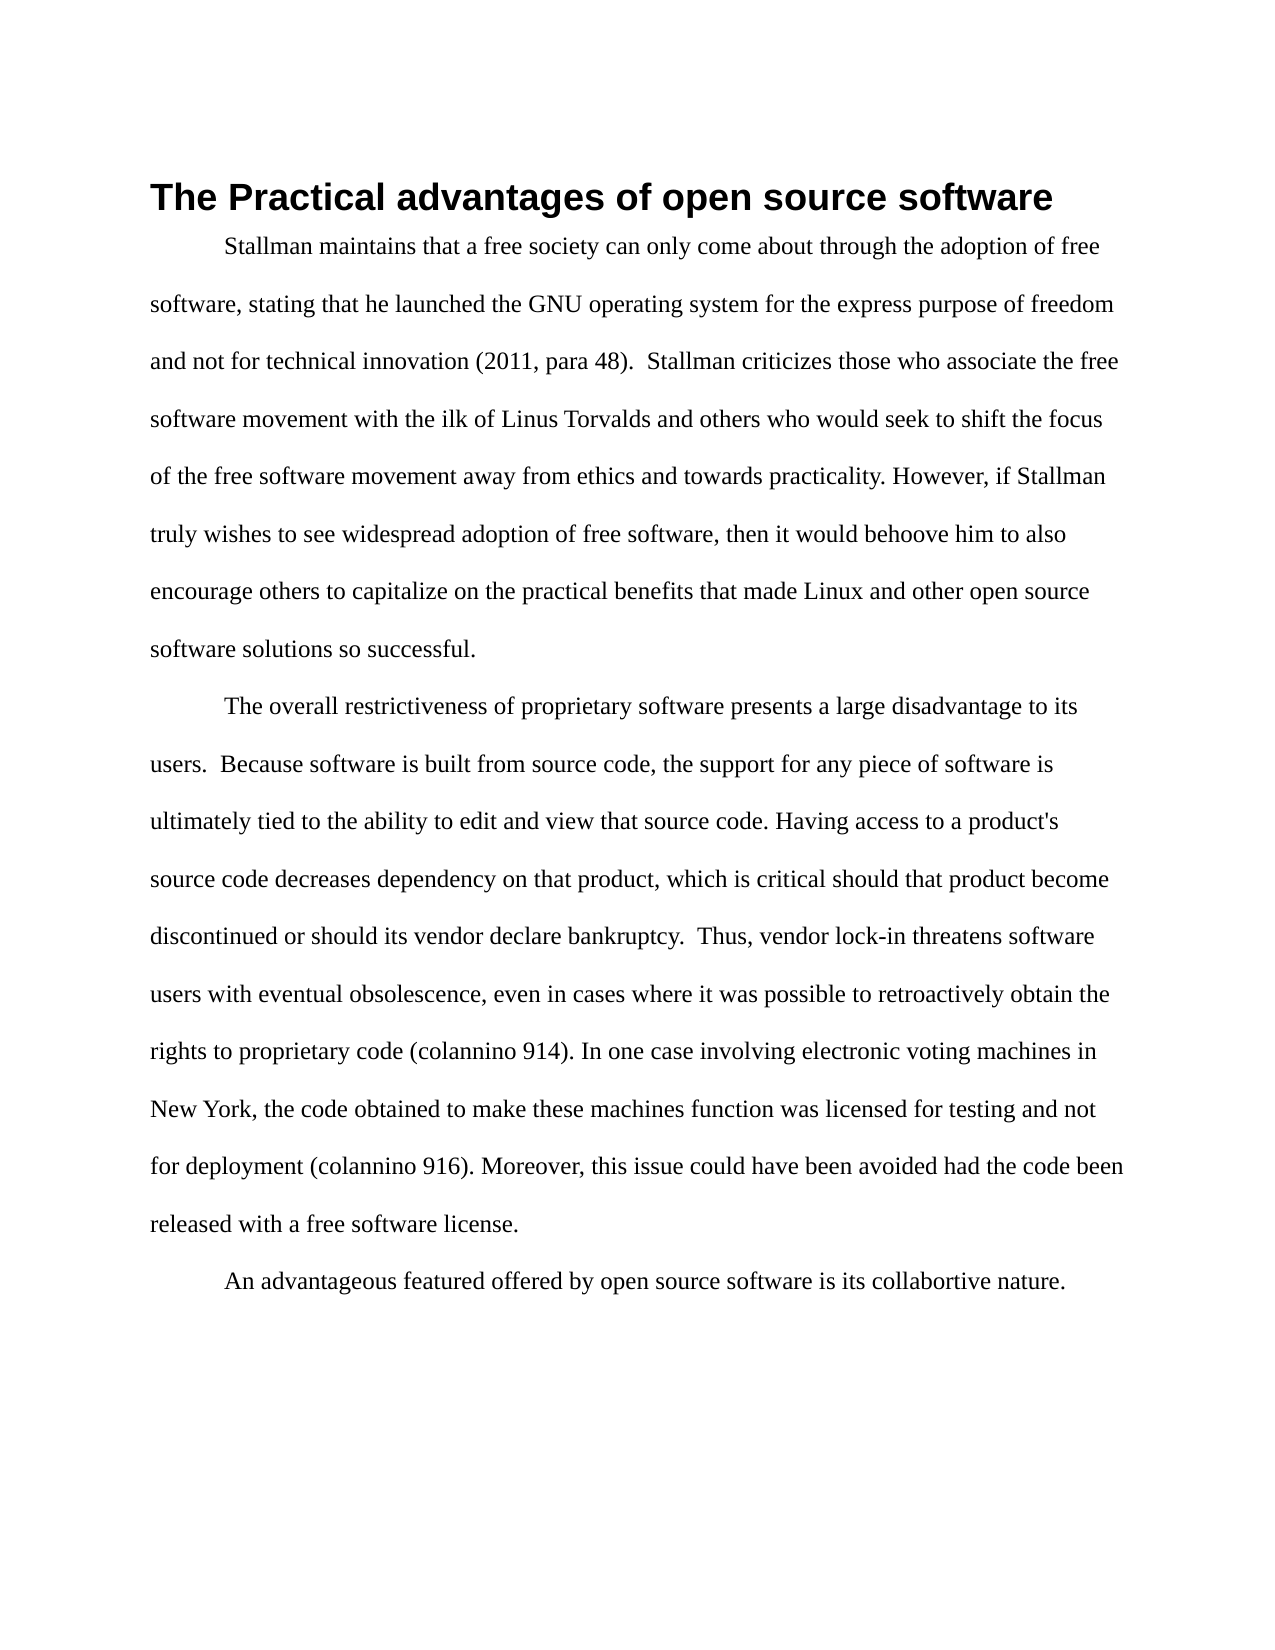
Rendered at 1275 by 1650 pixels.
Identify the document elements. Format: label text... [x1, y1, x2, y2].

subtitle The Practical advantages of open source software [150, 175, 1125, 219]
text An advantageous featured offered by open source software is its collabortive nature. [150, 1266, 1125, 1295]
text Stallman maintains that a free society can only come about through the adoption of free software, stating that he launched the GNU operating system for the express purpose of freedom and not for technical innovation (2011, para 48). Stallman criticizes those who associate the free software movement with the ilk of Linus Torvalds and others who would seek to shift the focus of the free software movement away from ethics and towards practicality. However, if Stallman truly wishes to see widespread adoption of free software, then it would behoove him to also encourage others to capitalize on the practical benefits that made Linux and other open source software solutions so successful. [150, 231, 1125, 662]
text The overall restrictiveness of proprietary software presents a large disadvantage to its users. Because software is built from source code, the support for any piece of software is ultimately tied to the ability to edit and view that source code. Having access to a product's source code decreases dependency on that product, which is critical should that product become discontinued or should its vendor declare bankruptcy. Thus, vendor lock-in threatens software users with eventual obsolescence, even in cases where it was possible to retroactively obtain the rights to proprietary code (colannino 914). In one case involving electronic voting machines in New York, the code obtained to make these machines function was licensed for testing and not for deployment (colannino 916). Moreover, this issue could have been avoided had the code been released with a free software license. [150, 691, 1125, 1237]
